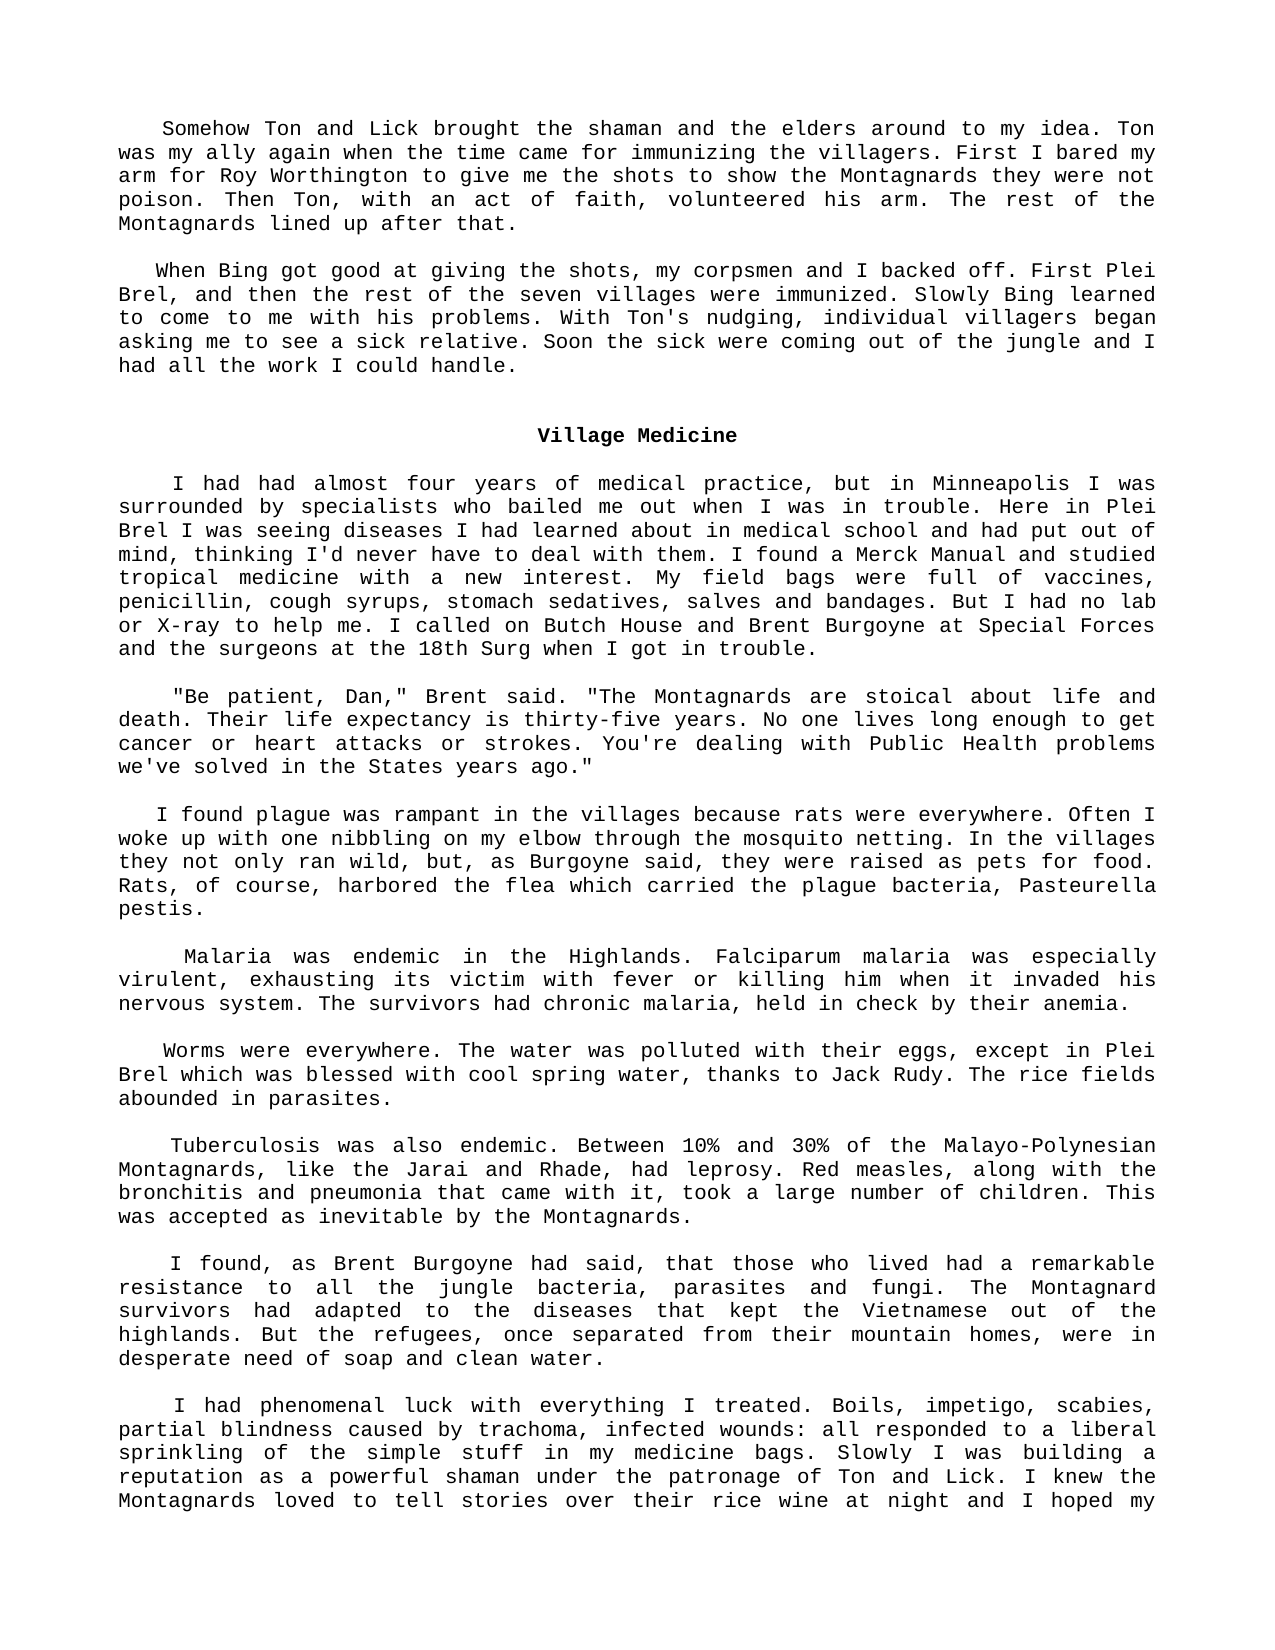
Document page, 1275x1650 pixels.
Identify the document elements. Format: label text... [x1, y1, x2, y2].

text Village Medicine [118, 426, 1157, 449]
text Somehow Ton and Lick brought the shaman and the elders around to my idea. Ton was my ally again when the time came for immunizing the villagers. First I bared my arm for Roy Worthington to give me the shots to show the Montagnards they were not poison. Then Ton, with an act of faith, volunteered his arm. The rest of the Montagnards lined up after that. [118, 118, 1157, 236]
text I found plague was rampant in the villages because rats were everywhere. Often I woke up with one nibbling on my elbow through the mosquito netting. In the villages they not only ran wild, but, as Burgoyne said, they were raised as pets for food. Rats, of course, harbored the flea which carried the plague bacteria, Pasteurella pestis. [118, 804, 1157, 922]
text I had had almost four years of medical practice, but in Minneapolis I was surrounded by specialists who bailed me out when I was in trouble. Here in Plei Brel I was seeing diseases I had learned about in medical school and had put out of mind, thinking I'd never have to deal with them. I found a Merck Manual and studied tropical medicine with a new interest. My field bags were full of vaccines, penicillin, cough syrups, stomach sedatives, salves and bandages. But I had no lab or X-ray to help me. I called on Butch House and Brent Burgoyne at Special Forces and the surgeons at the 18th Surg when I got in trouble. [118, 473, 1157, 662]
text Tuberculosis was also endemic. Between 10% and 30% of the Malayo-Polynesian Montagnards, like the Jarai and Rhade, had leprosy. Red measles, along with the bronchitis and pneumonia that came with it, took a large number of children. This was accepted as inevitable by the Montagnards. [118, 1135, 1157, 1229]
text "Be patient, Dan," Brent said. "The Montagnards are stoical about life and death. Their life expectancy is thirty-five years. No one lives long enough to get cancer or heart attacks or strokes. You're dealing with Public Health problems we've solved in the States years ago." [118, 686, 1157, 780]
text I had phenomenal luck with everything I treated. Boils, impetigo, scabies, partial blindness caused by trachoma, infected wounds: all responded to a liberal sprinkling of the simple stuff in my medicine bags. Slowly I was building a reputation as a powerful shaman under the patronage of Ton and Lick. I knew the Montagnards loved to tell stories over their rice wine at night and I hoped my [118, 1395, 1157, 1513]
text I found, as Brent Burgoyne had said, that those who lived had a remarkable resistance to all the jungle bacteria, parasites and fungi. The Montagnard survivors had adapted to the diseases that kept the Vietnamese out of the highlands. But the refugees, once separated from their mountain homes, were in desperate need of soap and clean water. [118, 1253, 1157, 1371]
text Worms were everywhere. The water was polluted with their eggs, except in Plei Brel which was blessed with cool spring water, thanks to Jack Rudy. The rice fields abounded in parasites. [118, 1040, 1157, 1111]
text When Bing got good at giving the shots, my corpsmen and I backed off. First Plei Brel, and then the rest of the seven villages were immunized. Slowly Bing learned to come to me with his problems. With Ton's nudging, individual villagers began asking me to see a sick relative. Soon the sick were coming out of the jungle and I had all the work I could handle. [118, 260, 1157, 378]
text Malaria was endemic in the Highlands. Falciparum malaria was especially virulent, exhausting its victim with fever or killing him when it invaded his nervous system. The survivors had chronic malaria, held in check by their anemia. [118, 946, 1157, 1017]
